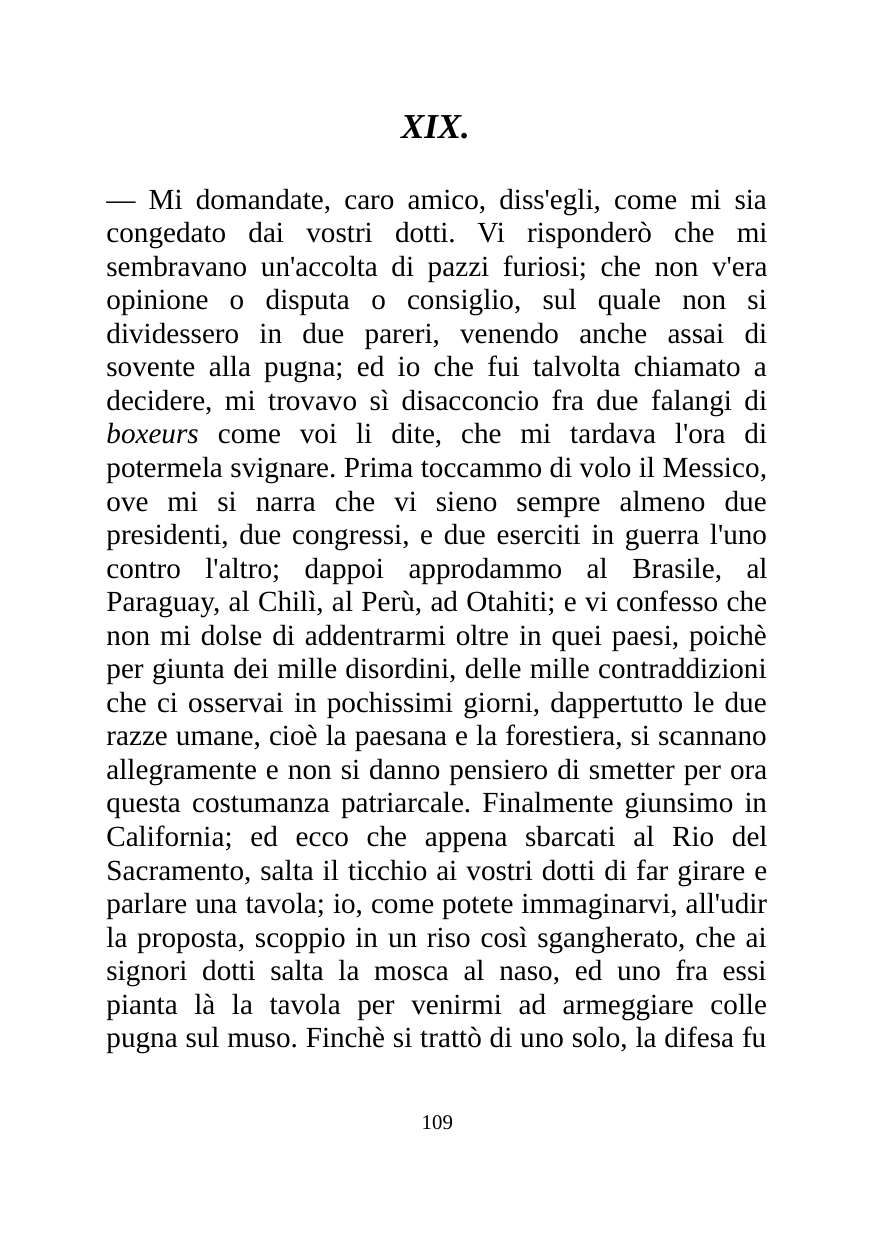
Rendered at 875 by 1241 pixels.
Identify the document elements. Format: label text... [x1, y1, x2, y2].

text — Mi domandate, caro amico, diss'egli, come mi sia congedato dai vostri dotti. Vi risponderò che mi sembravano un'accolta di pazzi furiosi; che non v'era opinione o disputa o consiglio, sul quale non si dividessero in due pareri, venendo anche assai di sovente alla pugna; ed io che fui talvolta chiamato a decidere, mi trovavo sì disacconcio fra due falangi di boxeurs come voi li dite, che mi tardava l'ora di potermela svignare. Prima toccammo di volo il Messico, ove mi si narra che vi sieno sempre almeno due presidenti, due congressi, e due eserciti in guerra l'uno contro l'altro; dappoi approdammo al Brasile, al Paraguay, al Chilì, al Perù, ad Otahiti; e vi confesso che non mi dolse di addentrarmi oltre in quei paesi, poichè per giunta dei mille disordini, delle mille contraddizioni che ci osservai in pochissimi giorni, dappertutto le due razze umane, cioè la paesana e la forestiera, si scannano allegramente e non si danno pensiero di smetter per ora questa costumanza patriarcale. Finalmente giunsimo in California; ed ecco che appena sbarcati al Rio del Sacramento, salta il ticchio ai vostri dotti di far girare e parlare una tavola; io, come potete immaginarvi, all'udir la proposta, scoppio in un riso così sgangherato, che ai signori dotti salta la mosca al naso, ed uno fra essi pianta là la tavola per venirmi ad armeggiare colle pugna sul muso. Finchè si trattò di uno solo, la difesa fu [106, 182, 768, 1054]
subtitle XIX. [106, 106, 768, 146]
